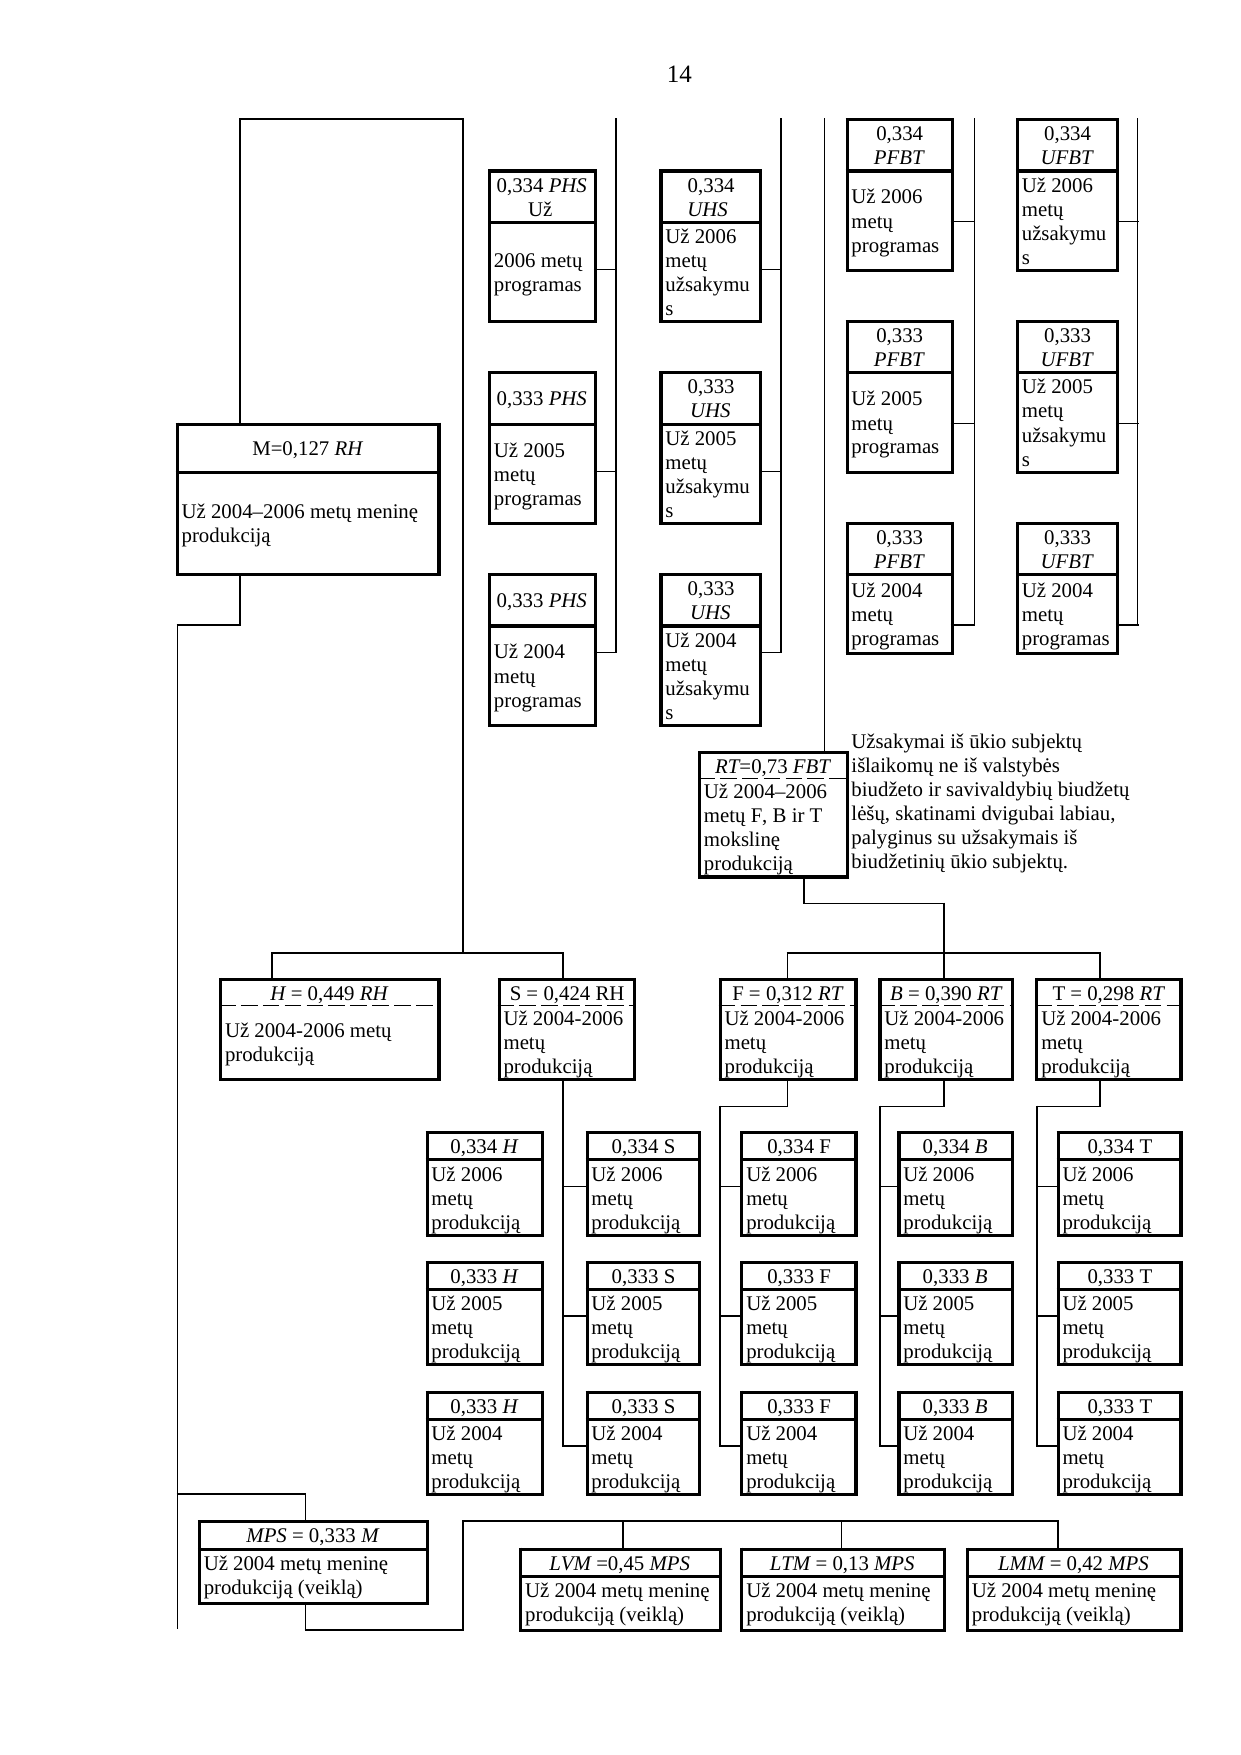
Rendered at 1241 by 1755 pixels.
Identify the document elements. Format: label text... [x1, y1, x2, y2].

table_cell [439, 875, 462, 903]
table_cell [782, 221, 824, 269]
table_cell [542, 1081, 546, 1106]
table_cell [178, 1005, 219, 1078]
table_cell [783, 1107, 787, 1131]
table_cell [1101, 952, 1181, 978]
table_cell [617, 522, 661, 573]
table_cell [946, 1602, 966, 1629]
table_cell [439, 724, 462, 751]
table_cell [1118, 471, 1137, 522]
table_cell [963, 1081, 967, 1106]
table_cell [439, 169, 462, 221]
table_cell [423, 1605, 427, 1629]
table_cell Už 2005 metų programas [491, 426, 594, 522]
table_cell [1038, 1317, 1057, 1363]
table_cell [1059, 1520, 1100, 1547]
table_cell [804, 904, 808, 928]
table_cell [544, 1186, 562, 1234]
table_cell [564, 1418, 586, 1445]
table_cell [241, 221, 439, 269]
table_cell [178, 1288, 199, 1315]
table_cell [429, 1548, 462, 1574]
table_cell [1038, 1288, 1057, 1315]
table_cell [781, 879, 785, 903]
table_cell [1038, 1363, 1058, 1391]
table_cell [199, 1186, 405, 1234]
table_cell [405, 1234, 427, 1261]
table_cell [439, 778, 462, 875]
table_cell [564, 1131, 586, 1158]
table_cell [616, 751, 641, 778]
table_cell [435, 928, 439, 952]
table_cell [852, 928, 856, 952]
table_cell [635, 1078, 699, 1106]
table_cell [946, 1548, 966, 1574]
table_cell [700, 1234, 719, 1261]
table_cell [405, 1315, 426, 1363]
table_cell [762, 472, 780, 522]
table_cell [616, 652, 641, 724]
table_cell [1058, 928, 1062, 952]
table_cell [995, 169, 1016, 221]
table_cell [401, 1081, 405, 1106]
table_cell [521, 1522, 622, 1547]
table_cell [564, 1261, 586, 1288]
table_cell [499, 1081, 503, 1106]
table_cell [281, 652, 439, 724]
table_cell [178, 903, 240, 928]
table_cell [199, 952, 221, 978]
table_cell [595, 522, 615, 573]
table_cell [641, 903, 661, 928]
table_cell [178, 778, 240, 875]
table_cell [1138, 724, 1173, 751]
table_cell [995, 471, 1017, 522]
table_cell [1014, 1288, 1036, 1315]
table_cell [847, 652, 995, 724]
table_cell [178, 875, 240, 903]
table_cell [968, 1081, 972, 1106]
table_cell [595, 778, 616, 875]
table_cell [199, 1363, 405, 1391]
table_cell [963, 928, 967, 952]
table_cell [1013, 954, 1017, 978]
table_cell [597, 169, 615, 221]
table_cell [178, 1520, 198, 1547]
table_cell [954, 320, 974, 371]
table_cell [1013, 1234, 1036, 1261]
table_cell [595, 751, 616, 778]
table_cell [178, 1261, 199, 1288]
table_cell [1058, 1496, 1062, 1520]
table_cell [762, 169, 780, 221]
table_cell [946, 1575, 966, 1602]
table_cell [1177, 1081, 1181, 1106]
table_cell [761, 522, 780, 573]
table_cell [616, 875, 641, 903]
table_cell [899, 1107, 903, 1131]
table_cell [825, 169, 846, 221]
table_cell [240, 624, 439, 652]
table_cell [762, 653, 781, 724]
table_cell [178, 751, 240, 778]
table_cell [858, 1445, 897, 1493]
table_cell [1038, 1418, 1057, 1445]
table_cell [899, 1237, 903, 1261]
table_cell [825, 320, 846, 371]
table_cell [564, 1363, 587, 1391]
table_cell [701, 1445, 740, 1493]
table_cell Už 2004 metų meninę produkciją (veiklą) [201, 1551, 426, 1602]
table_cell [464, 1548, 499, 1574]
table_cell [858, 1288, 879, 1315]
table_cell [716, 879, 720, 903]
table_cell [635, 1106, 699, 1131]
table_cell [221, 1131, 405, 1158]
table_cell [866, 904, 870, 928]
table_cell [975, 269, 995, 320]
table_cell [281, 875, 439, 903]
table_cell [641, 875, 661, 903]
table_cell [177, 221, 239, 269]
table_cell [880, 928, 884, 952]
table_cell [542, 1234, 562, 1261]
table_cell [564, 1106, 587, 1131]
table_cell [429, 1520, 462, 1547]
table_cell [742, 1366, 746, 1391]
table_cell [975, 903, 995, 928]
table_cell [178, 1548, 198, 1574]
table_cell [178, 1602, 199, 1629]
table_cell [1173, 803, 1181, 875]
table_cell [495, 954, 499, 978]
table_cell [720, 879, 724, 903]
table_cell [1138, 522, 1173, 573]
table_cell [241, 169, 439, 221]
table_cell [544, 1315, 562, 1363]
table_cell [617, 471, 659, 522]
table_cell [975, 221, 995, 269]
table_cell [177, 118, 239, 169]
table_cell [721, 1288, 740, 1315]
table_cell [427, 1496, 431, 1520]
table_cell [825, 269, 847, 320]
table_cell [858, 1315, 879, 1363]
table_cell [1013, 1363, 1036, 1391]
table_cell [742, 1496, 746, 1520]
table_cell [700, 1106, 719, 1131]
table_cell [544, 1131, 562, 1158]
table_cell [544, 1261, 562, 1288]
table_cell [1009, 1237, 1013, 1261]
table_cell [427, 1237, 431, 1261]
table_cell [782, 269, 824, 320]
table_cell [762, 371, 780, 422]
table_cell [240, 875, 281, 903]
table_cell [825, 573, 846, 624]
table_cell [761, 879, 765, 903]
table_cell [538, 1366, 542, 1391]
table_cell [597, 653, 616, 724]
table_cell [1138, 903, 1173, 928]
table_cell [178, 1391, 199, 1418]
table_cell [573, 875, 595, 903]
table_cell [700, 1363, 719, 1391]
table_cell [1038, 1234, 1058, 1261]
table_cell [1014, 1391, 1036, 1418]
table_cell [757, 727, 761, 751]
table_cell [429, 1575, 462, 1602]
table_cell [721, 1317, 740, 1363]
table_cell [617, 423, 659, 471]
table_cell [881, 1131, 897, 1158]
table_cell [1038, 1187, 1057, 1234]
table_cell [178, 1575, 198, 1602]
table_cell [721, 1363, 742, 1391]
table_cell [721, 1234, 742, 1261]
table_cell [564, 1234, 587, 1261]
table_cell [281, 724, 439, 751]
table_cell [944, 1106, 967, 1131]
table_cell [441, 978, 498, 1005]
table_cell [940, 1107, 944, 1131]
table_cell [439, 573, 462, 624]
table_cell [858, 1418, 879, 1445]
table_cell [722, 1548, 740, 1574]
table_cell [995, 320, 1016, 371]
table_cell [762, 573, 780, 624]
table_cell [738, 1107, 742, 1131]
table_cell [781, 724, 824, 751]
table_cell [995, 624, 1016, 652]
table_cell [1037, 928, 1041, 952]
table_cell [240, 751, 281, 778]
table_cell [782, 471, 824, 522]
table_cell [177, 576, 239, 624]
table_cell [199, 1605, 203, 1629]
table_cell Užsakymai iš ūkio subjektų išlaikomų ne iš valstybės biudžeto ir savivaldybių biudžetų lėšų, skatinami dvigubai labiau, palyginus su užsakymais iš biudžetinių ūkio subjektų. [847, 724, 1138, 875]
table_cell [881, 1158, 897, 1186]
table_cell [825, 724, 847, 751]
table_cell [241, 371, 439, 422]
table_cell [464, 1602, 499, 1629]
table_cell [464, 221, 488, 269]
table_cell [405, 1363, 427, 1391]
table_cell [881, 1261, 897, 1288]
table_cell [616, 724, 641, 751]
table_cell [661, 903, 699, 928]
table_cell [881, 1363, 899, 1391]
table_cell [1138, 320, 1173, 371]
table_cell [405, 1418, 426, 1445]
table_cell [968, 1106, 1013, 1131]
table_cell [221, 1445, 405, 1493]
table_cell [1014, 1445, 1057, 1493]
table_cell [847, 904, 851, 928]
table_cell [720, 1081, 724, 1106]
table_cell [995, 371, 1016, 422]
table_cell [858, 1005, 878, 1078]
table_cell [782, 118, 804, 169]
table_cell [635, 928, 639, 952]
table_cell [881, 1234, 899, 1261]
table_cell [591, 727, 595, 751]
table_cell [700, 1078, 720, 1106]
table_cell [597, 371, 615, 422]
table_cell [1119, 424, 1137, 471]
table_cell [573, 751, 595, 778]
table_cell [701, 1158, 719, 1186]
table_cell [1014, 978, 1035, 1005]
table_cell [721, 1418, 740, 1445]
table_cell [564, 1288, 586, 1315]
table_cell [631, 928, 635, 952]
table_cell [178, 1158, 199, 1186]
table_cell [783, 928, 787, 952]
table_cell [742, 1237, 746, 1261]
table_cell [695, 1237, 699, 1261]
table_cell [661, 875, 699, 903]
table_cell [720, 1522, 742, 1547]
table_cell [435, 1081, 439, 1106]
table_cell [895, 928, 899, 952]
table_cell Už 2005 metų programas [849, 374, 951, 471]
table_cell [701, 1288, 719, 1315]
table_cell [852, 1496, 856, 1520]
table_cell [1054, 1107, 1058, 1131]
table_cell [825, 471, 847, 522]
table_cell [178, 1363, 199, 1391]
table_cell [281, 778, 439, 875]
table_cell [716, 928, 720, 952]
table_cell [1138, 169, 1173, 221]
table_cell [954, 573, 974, 624]
table_cell [177, 371, 239, 422]
table_cell [464, 875, 489, 903]
table_cell [641, 724, 661, 751]
table_cell [701, 1186, 719, 1234]
table_cell [1100, 1106, 1181, 1131]
table_cell [221, 1106, 405, 1131]
table_cell [490, 875, 573, 903]
table_cell [975, 471, 995, 522]
table_cell [564, 952, 587, 978]
table_cell [221, 1081, 225, 1106]
table_cell [695, 727, 699, 751]
table_cell [464, 269, 488, 320]
table_cell [597, 624, 615, 652]
table_cell [177, 269, 239, 320]
table_cell [427, 1602, 462, 1629]
table_cell [968, 1522, 1057, 1547]
table_cell [177, 320, 239, 371]
table_cell [240, 652, 281, 724]
table_cell [757, 879, 761, 903]
table_cell [1173, 197, 1181, 221]
table_cell [178, 1495, 199, 1520]
table_cell [1177, 1237, 1181, 1261]
table_cell [700, 727, 704, 751]
table_cell [405, 1081, 409, 1106]
table_cell [858, 1391, 879, 1418]
table_cell [405, 1493, 427, 1520]
table_cell [701, 1391, 719, 1418]
table_cell [199, 1078, 221, 1106]
table_cell [178, 1078, 199, 1106]
table_cell [781, 652, 824, 724]
table_cell [464, 751, 489, 778]
table_cell [617, 573, 659, 624]
table_cell [624, 1522, 720, 1547]
table_cell [559, 928, 563, 952]
table_cell [199, 1391, 405, 1418]
table_cell [199, 1106, 221, 1131]
table_cell [722, 1575, 740, 1602]
table_cell [782, 624, 824, 652]
table_cell [783, 1081, 787, 1106]
table_cell [701, 1261, 719, 1288]
table_cell [221, 952, 271, 978]
table_cell [777, 879, 781, 903]
table_cell [1118, 269, 1137, 320]
table_cell [583, 1081, 587, 1106]
table_cell [995, 652, 1138, 724]
table_cell [1119, 169, 1137, 221]
table_cell [423, 1081, 427, 1106]
table_cell [636, 1005, 719, 1078]
table_cell [178, 1131, 199, 1158]
table_cell [439, 903, 462, 928]
table_cell [1013, 928, 1017, 952]
table_cell [995, 118, 1016, 169]
table_cell [439, 221, 462, 269]
table_cell [1173, 398, 1181, 422]
table_cell [301, 1605, 305, 1629]
table_cell [573, 903, 595, 928]
table_cell [538, 928, 542, 952]
table_cell [490, 727, 494, 751]
table_cell [661, 778, 698, 875]
table_cell [587, 1106, 635, 1131]
table_cell [587, 928, 591, 952]
table_cell [1119, 320, 1137, 371]
table_cell [975, 320, 995, 371]
table_cell [856, 1234, 879, 1261]
table_cell [1119, 522, 1137, 573]
table_cell [464, 624, 488, 652]
table_cell [1119, 371, 1137, 422]
table_cell Už 2004 metų meninę produkciją (veiklą) [743, 1578, 943, 1629]
table_cell [847, 875, 995, 903]
table_cell [178, 1106, 199, 1131]
table_cell [954, 424, 974, 471]
table_cell Už 2004–2006 metų meninę produkciją [179, 474, 437, 573]
table_cell [858, 1261, 879, 1288]
table_cell [782, 169, 824, 221]
table_cell [199, 1261, 405, 1288]
table_cell [899, 1366, 903, 1391]
table_cell [695, 1496, 699, 1520]
table_cell [881, 1187, 897, 1234]
table_cell [1173, 498, 1181, 522]
table_cell [463, 1496, 467, 1520]
table_cell [544, 1418, 562, 1445]
table_cell Už 2004 metų programas [849, 576, 951, 652]
table_cell [1014, 1131, 1036, 1158]
table_cell [199, 1131, 221, 1158]
table_cell [881, 1418, 897, 1445]
table_cell [439, 751, 462, 778]
table_cell [464, 573, 488, 624]
table_cell [439, 1078, 499, 1106]
table_cell [782, 423, 824, 471]
table_cell [975, 423, 995, 471]
table_cell [804, 118, 824, 169]
table_cell [281, 751, 439, 778]
table_cell [544, 1158, 562, 1186]
table_cell Už 2004 metų programas [1019, 576, 1116, 652]
table_cell [587, 952, 635, 978]
table_cell [720, 928, 724, 952]
table_cell [1009, 1496, 1013, 1520]
table_cell [405, 1106, 427, 1131]
table_cell [272, 928, 276, 952]
table_cell [876, 954, 880, 978]
table_cell [899, 1496, 903, 1520]
table_cell [441, 522, 462, 573]
table_cell [856, 1078, 880, 1106]
table_cell [595, 724, 616, 751]
table_cell [597, 270, 615, 320]
table_cell [281, 903, 439, 928]
table_cell [881, 1391, 897, 1418]
table_cell [177, 169, 239, 221]
table_cell [544, 1445, 586, 1493]
table_cell [1119, 573, 1137, 624]
table_cell [1173, 600, 1181, 624]
table_cell [762, 270, 780, 320]
table_cell [661, 323, 761, 371]
table_cell [199, 1495, 305, 1520]
table_cell [1038, 1391, 1057, 1418]
table_cell [852, 954, 856, 978]
table_cell [852, 1081, 856, 1106]
table_cell Už 2004-2006 metų produkciją [222, 1005, 437, 1078]
table_cell [856, 1493, 899, 1520]
table_cell [538, 1081, 542, 1106]
table_cell [858, 1186, 879, 1234]
table_cell [178, 1186, 199, 1234]
table_cell [221, 1418, 405, 1445]
table_cell [490, 903, 573, 928]
table_cell [464, 652, 488, 724]
table_cell [1014, 1418, 1036, 1445]
table_cell [542, 1493, 587, 1520]
table_cell [825, 652, 847, 724]
table_cell [995, 573, 1016, 624]
table_cell [405, 1261, 426, 1288]
table_cell [583, 928, 587, 952]
table_cell [995, 875, 1138, 903]
table_cell [1173, 145, 1181, 169]
table_cell [1138, 118, 1173, 169]
table_cell [573, 727, 577, 751]
table_cell [881, 1317, 897, 1363]
table_cell Už 2004 metų meninę produkciją (veiklą) [969, 1578, 1179, 1629]
table_cell [199, 928, 203, 952]
table_cell [490, 751, 573, 778]
table_cell [858, 1131, 879, 1158]
table_cell [564, 1158, 586, 1186]
table_cell [617, 624, 659, 652]
table_cell [782, 573, 824, 624]
table_cell [616, 903, 641, 928]
table_cell [439, 624, 462, 652]
table_cell [701, 1131, 719, 1158]
table_cell [762, 423, 780, 471]
table_cell [1173, 248, 1181, 269]
table_cell [617, 169, 659, 221]
table_cell [661, 751, 698, 778]
table_cell [499, 1496, 503, 1520]
table_cell [464, 778, 489, 875]
table_cell [701, 1418, 719, 1445]
table_cell [825, 371, 846, 422]
table_cell [1038, 1131, 1057, 1158]
table_cell [617, 371, 659, 422]
table_cell [1177, 1366, 1181, 1391]
table_cell [439, 371, 462, 422]
table_cell [952, 269, 974, 320]
table_cell [641, 652, 659, 724]
table_cell [895, 1107, 899, 1131]
table_cell [700, 879, 704, 903]
table_cell [464, 724, 489, 751]
table_cell [405, 1158, 426, 1186]
table_cell [495, 1496, 499, 1520]
table_cell [499, 954, 503, 978]
table_cell [635, 952, 720, 978]
table_cell [544, 1288, 562, 1315]
table_cell [617, 269, 659, 320]
table_cell [1014, 1186, 1036, 1234]
table_cell [787, 1106, 856, 1131]
table_cell [240, 778, 281, 875]
table_cell [1033, 954, 1037, 978]
table_cell [459, 1496, 463, 1520]
table_cell [1054, 928, 1058, 952]
table_cell [268, 928, 272, 952]
table_cell [241, 320, 439, 371]
table_cell [722, 1602, 740, 1629]
table_cell [762, 624, 780, 652]
table_cell [564, 1391, 586, 1418]
table_cell [1177, 1496, 1181, 1520]
table_cell [595, 875, 616, 903]
table_cell [564, 1317, 586, 1363]
table_cell [1138, 269, 1173, 320]
table_cell [1018, 272, 1117, 320]
table_cell [427, 1081, 431, 1106]
table_cell [595, 320, 615, 371]
table_cell [721, 1391, 740, 1418]
table_cell [641, 778, 661, 875]
table_cell [240, 724, 281, 751]
table_cell [742, 1107, 746, 1131]
table_cell [825, 624, 846, 652]
table_cell [1173, 679, 1181, 724]
table_cell [178, 724, 240, 751]
table_cell [597, 472, 615, 522]
table_cell [856, 928, 860, 952]
table_cell [742, 952, 787, 978]
table_cell [761, 320, 780, 371]
table_cell [975, 371, 995, 422]
table_cell [1013, 1493, 1058, 1520]
table_cell [825, 522, 846, 573]
table_cell [852, 1237, 856, 1261]
table_cell [852, 1366, 856, 1391]
table_cell [464, 522, 489, 573]
table_cell [641, 751, 661, 778]
table_cell [241, 120, 439, 169]
table_cell [439, 320, 462, 371]
table_cell [975, 573, 995, 624]
table_cell [499, 1548, 519, 1574]
table_cell [435, 954, 439, 978]
table_cell [880, 954, 884, 978]
table_cell [954, 522, 974, 573]
table_cell [1138, 652, 1173, 724]
table_cell [1096, 928, 1100, 952]
table_cell [1138, 751, 1173, 778]
table_cell [499, 1522, 521, 1547]
table_cell [199, 1288, 405, 1315]
table_cell [782, 320, 824, 371]
table_cell [1014, 1261, 1036, 1288]
table_cell [721, 1261, 740, 1288]
table_cell [1100, 1496, 1104, 1520]
table_cell [761, 724, 781, 751]
table_cell [721, 1187, 740, 1234]
table_cell [880, 1081, 884, 1106]
table_cell [617, 320, 661, 371]
table_cell [1119, 624, 1173, 652]
table_cell [954, 222, 974, 269]
table_cell [405, 1186, 426, 1234]
table_cell [995, 522, 1016, 573]
table_cell [587, 1366, 591, 1391]
table_cell [1138, 573, 1173, 624]
table_cell [597, 423, 615, 471]
table_cell [843, 904, 847, 928]
table_cell [876, 928, 880, 952]
table_cell [721, 1158, 740, 1186]
table_cell [820, 904, 824, 928]
table_cell [464, 371, 488, 422]
table_cell [1014, 1005, 1035, 1078]
table_cell [542, 928, 546, 952]
table_cell [241, 576, 439, 624]
table_cell [569, 727, 573, 751]
table_cell [587, 1081, 591, 1106]
table_cell [563, 928, 567, 952]
table_cell [721, 1131, 740, 1158]
table_cell [1100, 1520, 1181, 1547]
table_cell [490, 525, 595, 573]
table_cell [405, 1391, 426, 1418]
table_cell [427, 1366, 431, 1391]
table_cell [1100, 928, 1104, 952]
table_cell [1014, 1315, 1036, 1363]
table_cell [178, 1445, 199, 1493]
table_cell [847, 474, 952, 522]
table_cell [742, 928, 746, 952]
table_cell [944, 1522, 967, 1547]
table_cell [495, 928, 499, 952]
table_cell [1138, 423, 1173, 471]
table_cell [199, 1445, 221, 1493]
table_cell [856, 1363, 879, 1391]
table_cell [975, 118, 995, 169]
table_cell [464, 320, 489, 371]
table_cell [538, 1237, 542, 1261]
table_cell [1009, 1081, 1013, 1106]
table_cell [1009, 1366, 1013, 1391]
table_cell [464, 118, 489, 169]
table_cell [761, 903, 781, 928]
table_cell [616, 778, 641, 875]
table_cell [720, 903, 761, 928]
table_cell [1173, 347, 1181, 371]
table_cell [1037, 1081, 1041, 1106]
table_cell [573, 778, 595, 875]
table_cell [617, 118, 780, 169]
table_cell [178, 1315, 199, 1363]
table_cell [178, 1418, 199, 1445]
table_cell [856, 1106, 879, 1131]
table_cell [595, 903, 616, 928]
table_cell [858, 978, 878, 1005]
table_cell Už 2004 metų meninę produkciją (veiklą) [522, 1578, 719, 1629]
table_cell [199, 1418, 221, 1445]
table_cell [178, 978, 219, 1005]
table_cell [1058, 1107, 1062, 1131]
table_cell [954, 118, 974, 169]
table_cell [617, 221, 659, 269]
table_cell [464, 1522, 499, 1547]
table_cell [490, 778, 573, 875]
table_cell [490, 118, 615, 169]
table_cell [742, 1522, 841, 1547]
table_cell [700, 903, 720, 928]
table_cell [1014, 1158, 1036, 1186]
table_cell [738, 928, 742, 952]
table_cell [306, 1493, 405, 1520]
table_cell [499, 1106, 542, 1131]
table_cell [199, 1234, 405, 1261]
table_cell [995, 269, 1017, 320]
table_cell [842, 1522, 944, 1547]
table_cell [1138, 778, 1173, 875]
table_cell [881, 1288, 897, 1315]
table_cell [1058, 1237, 1062, 1261]
table_cell [661, 525, 761, 573]
table_cell Už 2004 metų programas [491, 628, 594, 724]
table_cell [542, 1106, 562, 1131]
table_cell [824, 904, 828, 928]
table_cell [178, 626, 240, 652]
table_cell [405, 1445, 426, 1493]
table_cell [995, 423, 1016, 471]
table_cell [952, 471, 974, 522]
table_cell M=0,127 RH [179, 426, 437, 471]
table_cell [856, 954, 860, 978]
table_cell [490, 323, 595, 371]
table_cell [954, 624, 995, 652]
table_cell [439, 954, 443, 978]
table_cell [521, 928, 525, 952]
table_cell [858, 1158, 879, 1186]
table_cell [701, 1315, 719, 1363]
table_cell [464, 169, 488, 221]
table_cell 2006 metų programas [491, 224, 594, 320]
table_cell [1119, 222, 1137, 269]
table_cell [464, 903, 489, 928]
table_cell [1119, 118, 1137, 169]
table_cell [1177, 928, 1181, 952]
table_cell [695, 1366, 699, 1391]
table_cell [240, 903, 281, 928]
table_cell [787, 928, 791, 952]
table_cell [499, 1602, 519, 1629]
table_cell [1058, 1366, 1062, 1391]
table_cell [221, 928, 225, 952]
table_cell [782, 522, 824, 573]
table_cell [439, 120, 462, 169]
table_cell [1038, 1261, 1057, 1288]
table_cell [241, 269, 439, 320]
table_cell [178, 952, 199, 978]
table_cell [439, 1106, 499, 1131]
table_cell [720, 952, 742, 978]
table_cell [1173, 450, 1181, 471]
table_cell [1038, 1158, 1057, 1186]
table_cell [199, 1315, 405, 1363]
table_cell [847, 272, 952, 320]
table_cell [439, 652, 462, 724]
table_cell [1033, 928, 1037, 952]
table_cell [1138, 471, 1173, 522]
table_cell [843, 879, 847, 903]
table_cell [1173, 549, 1181, 573]
table_cell [464, 423, 488, 471]
table_cell [945, 903, 974, 928]
table_cell [427, 1106, 439, 1131]
table_cell [1009, 954, 1013, 978]
table_cell [1009, 928, 1013, 952]
table_cell [700, 1493, 742, 1520]
table_cell [825, 423, 846, 471]
table_cell [517, 928, 521, 952]
table_cell [631, 1081, 635, 1106]
table_cell [954, 169, 974, 221]
table_cell [1096, 1496, 1100, 1520]
table_cell [499, 1575, 519, 1602]
table_cell [1013, 1078, 1037, 1106]
table_cell [199, 1158, 405, 1186]
table_cell [439, 269, 462, 320]
table_cell [1138, 221, 1173, 269]
table_cell [597, 573, 615, 624]
table_cell [441, 423, 462, 471]
table_cell [762, 221, 780, 269]
table_cell [975, 522, 995, 573]
table_cell [178, 652, 240, 724]
table_cell [782, 371, 824, 422]
table_cell [538, 1496, 542, 1520]
table_cell [1018, 474, 1117, 522]
table_cell [995, 903, 1138, 928]
table_cell [216, 928, 221, 952]
table_cell [405, 1131, 426, 1158]
table_cell [499, 928, 503, 952]
table_cell [1138, 875, 1173, 903]
table_cell [439, 928, 443, 952]
table_cell [1013, 1106, 1036, 1131]
table_cell [195, 928, 199, 952]
table_cell [1173, 296, 1181, 320]
table_cell [825, 221, 846, 269]
table_cell [636, 978, 719, 1005]
table_cell [587, 1237, 591, 1261]
table_cell [464, 1575, 499, 1602]
table_cell [781, 903, 804, 928]
table_cell 0,333 PHS [491, 374, 594, 422]
table_cell [968, 928, 972, 952]
table_cell [178, 1234, 199, 1261]
table_cell [899, 928, 903, 952]
table_cell [975, 169, 995, 221]
table_cell [661, 727, 665, 751]
table_cell [825, 118, 846, 169]
table_cell [587, 1496, 591, 1520]
table_cell [544, 1391, 562, 1418]
table_cell [464, 471, 488, 522]
table_cell 0,333 PHS [491, 576, 594, 624]
table_cell [597, 221, 615, 269]
table_cell [542, 1363, 562, 1391]
table_cell Už 2006 metų programas [849, 173, 951, 269]
table_cell [954, 371, 974, 422]
table_cell [1096, 1107, 1100, 1131]
table_cell [870, 904, 874, 928]
table_cell [441, 1005, 498, 1078]
table_cell [995, 221, 1016, 269]
table_cell [405, 1288, 426, 1315]
table_cell [1138, 371, 1173, 422]
table_cell [564, 1187, 586, 1234]
table_cell [1037, 954, 1041, 978]
table_cell [441, 471, 462, 522]
